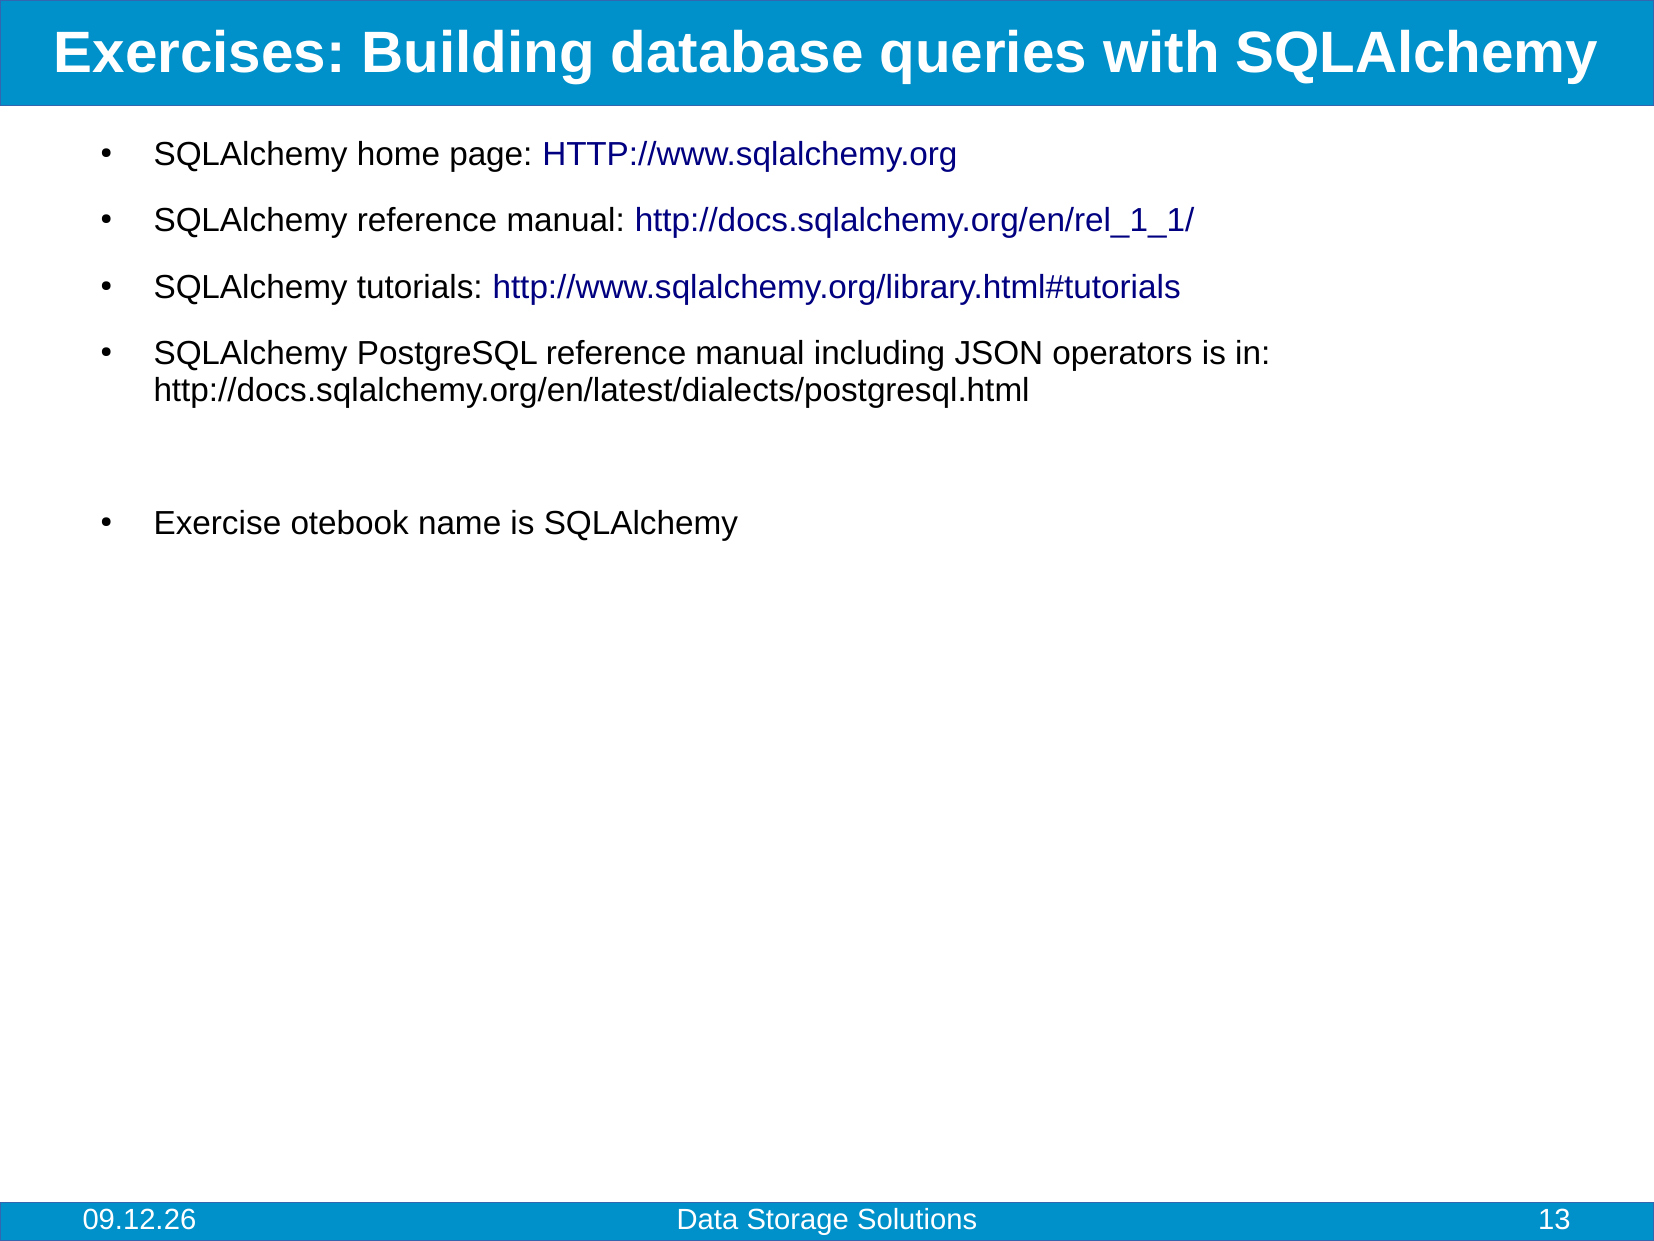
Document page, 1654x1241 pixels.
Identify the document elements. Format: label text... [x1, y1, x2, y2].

list SQLAlchemy home page: HTTP://www.sqlalchemy.org SQLAlchemy reference manual: http://docs.sqlalchemy.org/en/rel_1_1/ SQLAlchemy tutorials: http://www.sqlalchemy.org/library.html#tutorials SQLAlchemy PostgreSQL reference manual including JSON operators is in: http://docs.sqlalchemy.org/en/latest/dialects/postgresql.html Exercise otebook name is SQLAlchemy [82, 135, 1571, 976]
title Exercises: Building database queries with SQLAlchemy [0, 0, 1654, 106]
